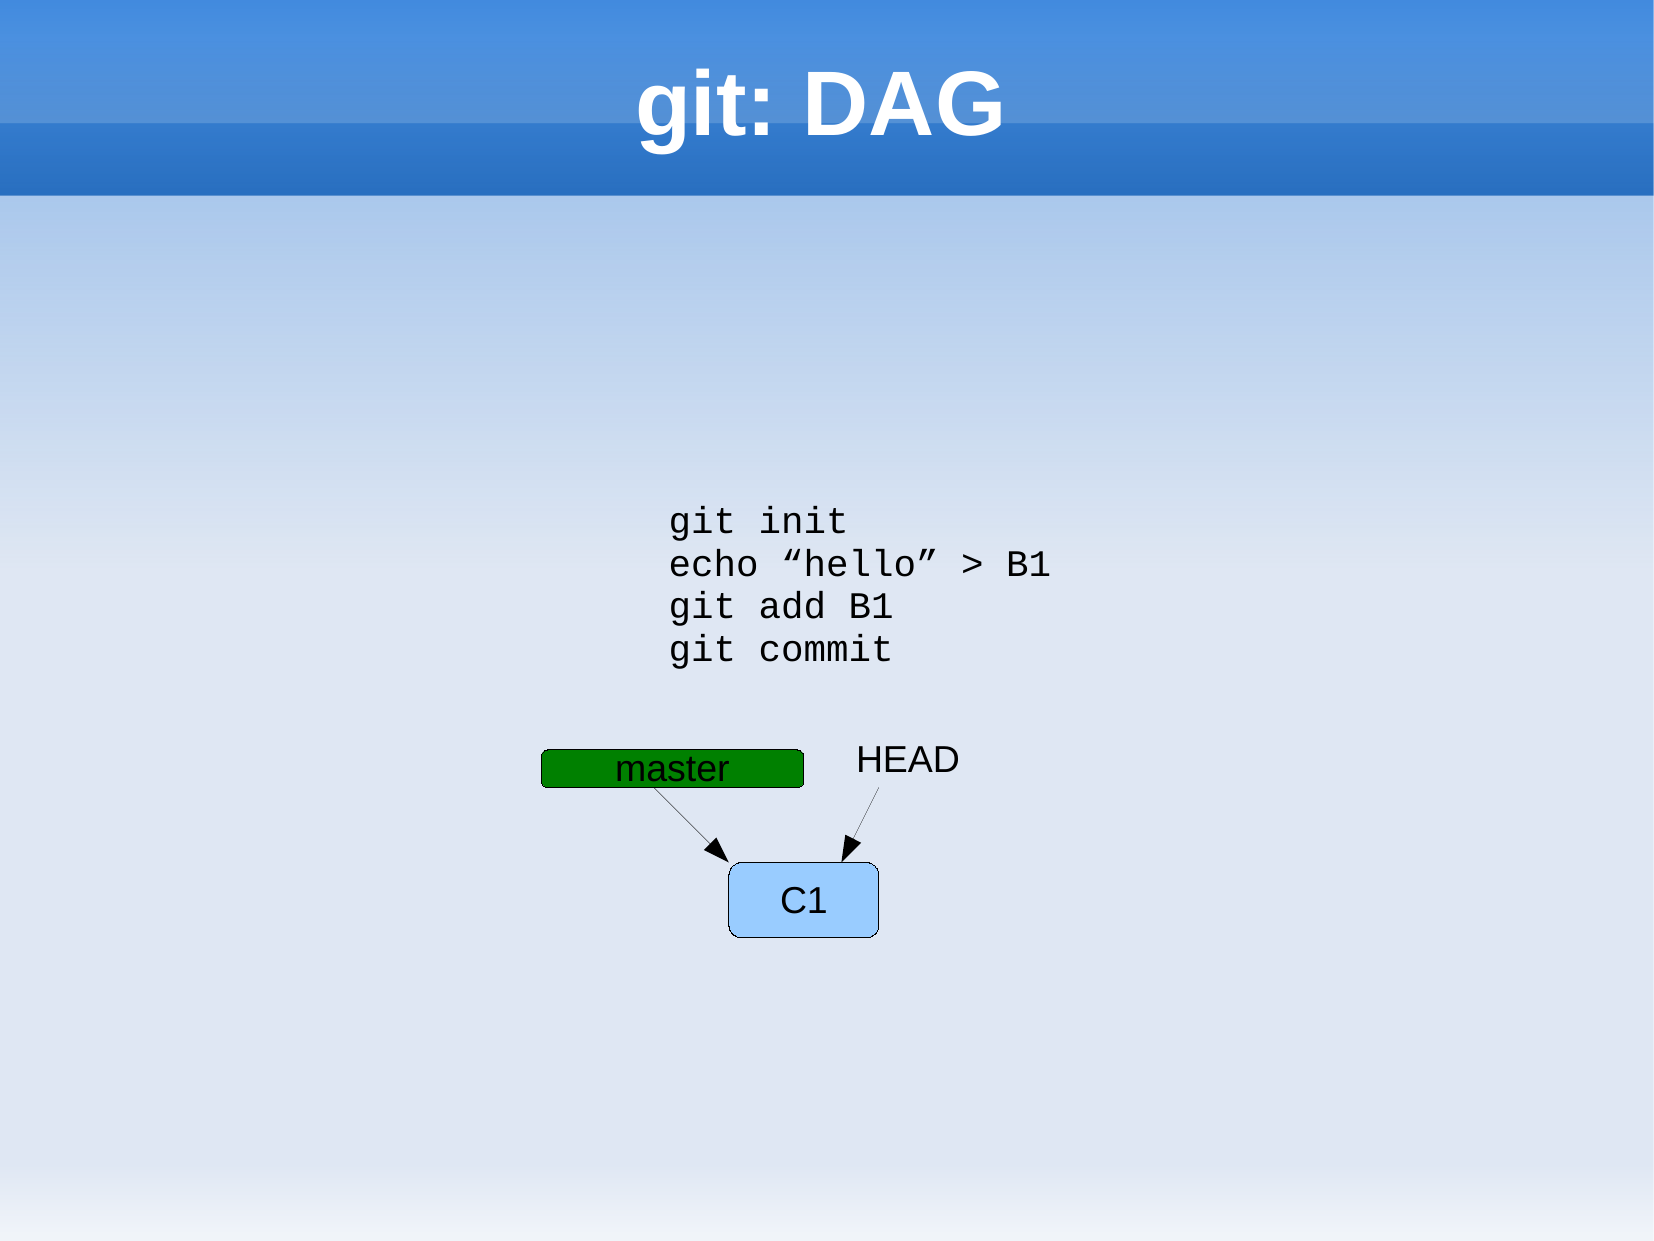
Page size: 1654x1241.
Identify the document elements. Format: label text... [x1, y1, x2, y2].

title git: DAG [76, 0, 1565, 208]
text_box git init echo “hello” > B1 git add B1 git commit [653, 495, 1067, 723]
picture [0, 0, 1654, 1241]
text_box C1 [728, 862, 879, 938]
text_box HEAD [841, 730, 976, 788]
text_box master [541, 749, 804, 788]
